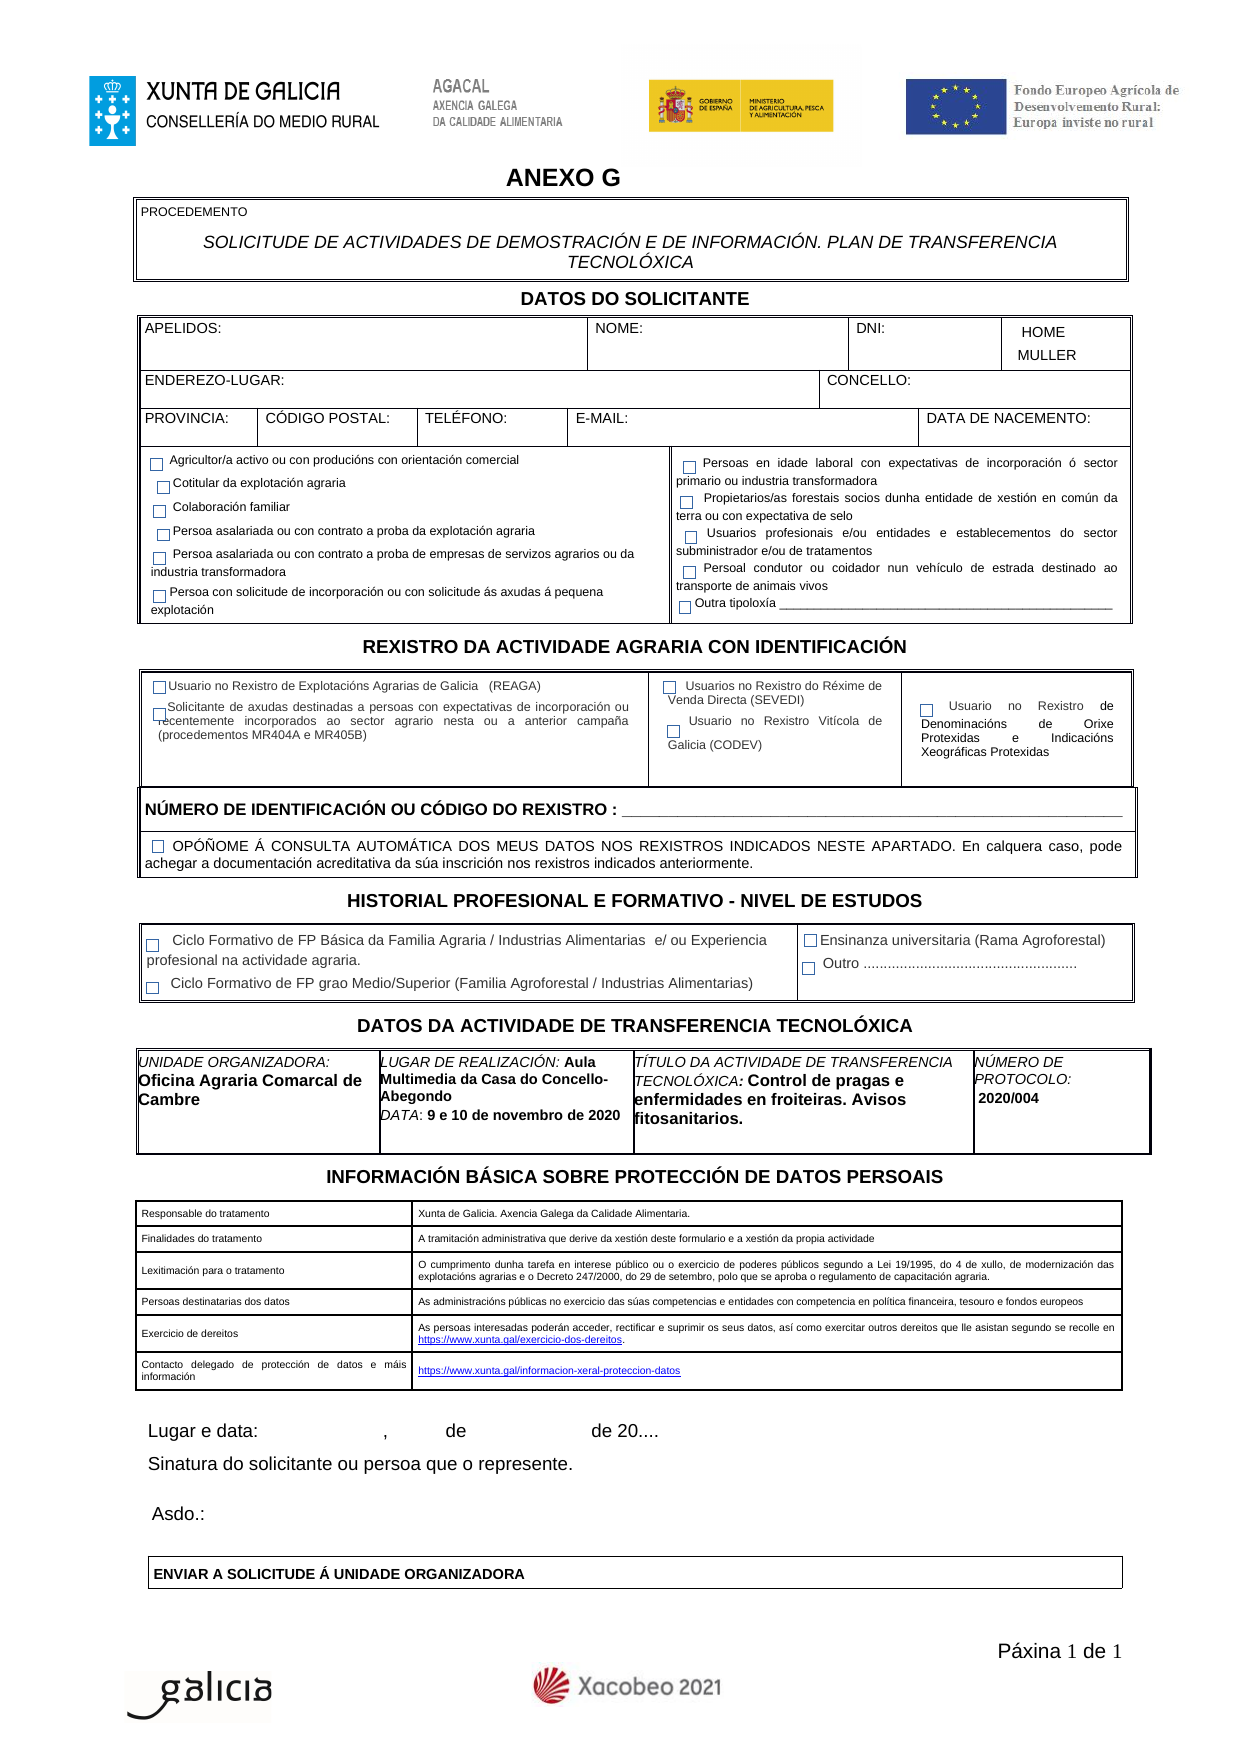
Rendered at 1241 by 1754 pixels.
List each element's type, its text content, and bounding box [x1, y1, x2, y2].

table_cell As administracións públicas no exercicio das súas competencias e entidades con competencia en política financeira, tesouro e fondos europeos [413, 1290, 1121, 1314]
picture [621, 44, 862, 167]
picture [898, 72, 1190, 140]
text Sinatura do solicitante ou persoa que o represente. [148, 1453, 1122, 1475]
picture [124, 1671, 272, 1723]
table_header TÍTULO DA ACTIVIDADE DE TRANSFERENCIA TECNOLÓXICA: Control de pragas e enfermidades en froiteiras. Avisos fitosanitarios. [635, 1051, 973, 1153]
table_cell E-MAIL: [568, 409, 918, 446]
table_cell Exercicio de dereitos [137, 1316, 411, 1351]
picture [109, 106, 116, 113]
table_cell Agricultor/a activo ou con producións con orientación comercial Cotitular da explotación agraria Colaboración familiar Persoa asalariada ou con contrato a proba da explotación agraria Persoa asalariada ou con contrato a proba de empresas de servizos agrarios ou da industria transformadora Persoa con solicitude de incorporación ou con solicitude ás axudas á pequena explotación [141, 447, 669, 623]
text Asdo.: [148, 1502, 1152, 1524]
table_header LUGAR DE REALIZACIÓN: Aula Multimedia da Casa do Concello- Abegondo DATA: 9 e 10 de novembro de 2020 [381, 1051, 633, 1153]
table_header UNIDADE ORGANIZADORA: Oficina Agraria Comarcal de Cambre [139, 1051, 379, 1153]
picture [123, 111, 129, 118]
table_cell Lexitimación para o tratamento [137, 1253, 411, 1288]
table_cell CONCELLO: [820, 371, 1130, 407]
text DATOS DO SOLICITANTE [148, 287, 1122, 309]
table_header NOME: [588, 318, 848, 369]
table_cell PROVINCIA: [141, 409, 257, 446]
table_header Ciclo Formativo de FP Básica da Familia Agraria / Industrias Alimentarias e/ ou Experiencia profesional na actividade agraria. Ciclo Formativo de FP grao Medio/Superior (Familia Agroforestal / Industrias Alimentarias) [142, 925, 797, 1000]
text REXISTRO DA ACTIVIDADE AGRARIA CON IDENTIFICACIÓN [148, 636, 1122, 657]
table_header NÚMERO DE PROTOCOLO: 2020/004 [975, 1051, 1149, 1153]
table_cell Persoas en idade laboral con expectativas de incorporación ó sector primario ou industria transformadora Propietarios/as forestais socios dunha entidade de xestión en común da terra ou con expectativa de selo Usuarios profesionais e/ou entidades e establecementos do sector subministrador e/ou de tratamentos Persoal condutor ou coidador nun vehículo de estrada destinado ao transporte de animais vivos Outra tipoloxía ________________________________________________ [672, 447, 1130, 623]
table_header Ensinanza universitaria (Rama Agroforestal) Outro ..................................................... [798, 925, 1132, 1000]
table_cell CÓDIGO POSTAL: [258, 409, 417, 446]
table_header NÚMERO DE IDENTIFICACIÓN OU CÓDIGO DO REXISTRO : ______________________________________________________ [141, 788, 1135, 831]
table_cell DATA DE NACEMENTO: [919, 409, 1130, 446]
picture [424, 68, 579, 138]
table_cell O cumprimento dunha tarefa en interese público ou o exercicio de poderes públicos segundo a Lei 19/1995, do 4 de xullo, de modernización das explotacións agrarias e o Decreto 247/2000, do 29 de setembro, polo que se aproba o regulamento de capacitación agraria. [413, 1253, 1121, 1288]
table_cell A tramitación administrativa que derive da xestión deste formulario e a xestión da propia actividade [413, 1227, 1121, 1251]
table_cell Persoas destinatarias dos datos [137, 1290, 411, 1314]
table_header APELIDOS: [141, 318, 587, 369]
picture [531, 1662, 725, 1707]
table_header PROCEDEMENTO SOLICITUDE DE ACTIVIDADES DE DEMOSTRACIÓN E DE INFORMACIÓN. PLAN DE TRANSFERENCIA TECNOLÓXICA [137, 200, 1126, 278]
text Lugar e data: , de de 20.... [148, 1420, 1122, 1441]
table_cell Contacto delegado de protección de datos e máis información [137, 1353, 411, 1389]
table_cell ENDEREZO-LUGAR: [141, 371, 819, 407]
table_cell Finalidades do tratamento [137, 1227, 411, 1251]
picture [105, 116, 119, 138]
table_header HOME MULLER [1002, 318, 1130, 369]
picture [136, 76, 380, 146]
picture [96, 111, 102, 118]
table_header Usuario no Rexistro de Denominacións de Orixe Protexidas e Indicacións Xeográficas Protexidas [902, 673, 1131, 786]
text INFORMACIÓN BÁSICA SOBRE PROTECCIÓN DE DATOS PERSOAIS [148, 1166, 1122, 1188]
table_cell https://www.xunta.gal/informacion-xeral-proteccion-datos [413, 1353, 1121, 1389]
table_cell OPÓÑOME Á CONSULTA AUTOMÁTICA DOS MEUS DATOS NOS REXISTROS INDICADOS NESTE APARTADO. En calquera caso, pode achegar a documentación acreditativa da súa inscrición nos rexistros indicados anteriormente. [141, 832, 1135, 877]
table_header DNI: [849, 318, 1001, 369]
text ANEXO G [148, 162, 1122, 191]
table_header ENVIAR A SOLICITUDE Á UNIDADE ORGANIZADORA [149, 1557, 1122, 1588]
table_header Usuario no Rexistro de Explotacións Agrarias de Galicia (REAGA) Solicitante de axudas destinadas a persoas con expectativas de incorporación ou recentemente incorporados ao sector agrario nesta ou a anterior campaña (procedementos MR404A e MR405B) [142, 673, 648, 786]
table_header Xunta de Galicia. Axencia Galega da Calidade Alimentaria. [413, 1202, 1121, 1225]
text HISTORIAL PROFESIONAL E FORMATIVO - NIVEL DE ESTUDOS [148, 890, 1122, 911]
table_header Responsable do tratamento [137, 1202, 411, 1225]
table_cell As persoas interesadas poderán acceder, rectificar e suprimir os seus datos, así como exercitar outros dereitos que lle asistan segundo se recolle en https://www.xunta.gal/exercicio-dos-dereitos. [413, 1316, 1121, 1351]
text DATOS DA ACTIVIDADE DE TRANSFERENCIA TECNOLÓXICA [148, 1014, 1122, 1036]
table_cell TELÉFONO: [418, 409, 567, 446]
table_header Usuarios no Rexistro do Réxime de Venda Directa (SEVEDI) Usuario no Rexistro Vitícola de Galicia (CODEV) [649, 673, 901, 786]
